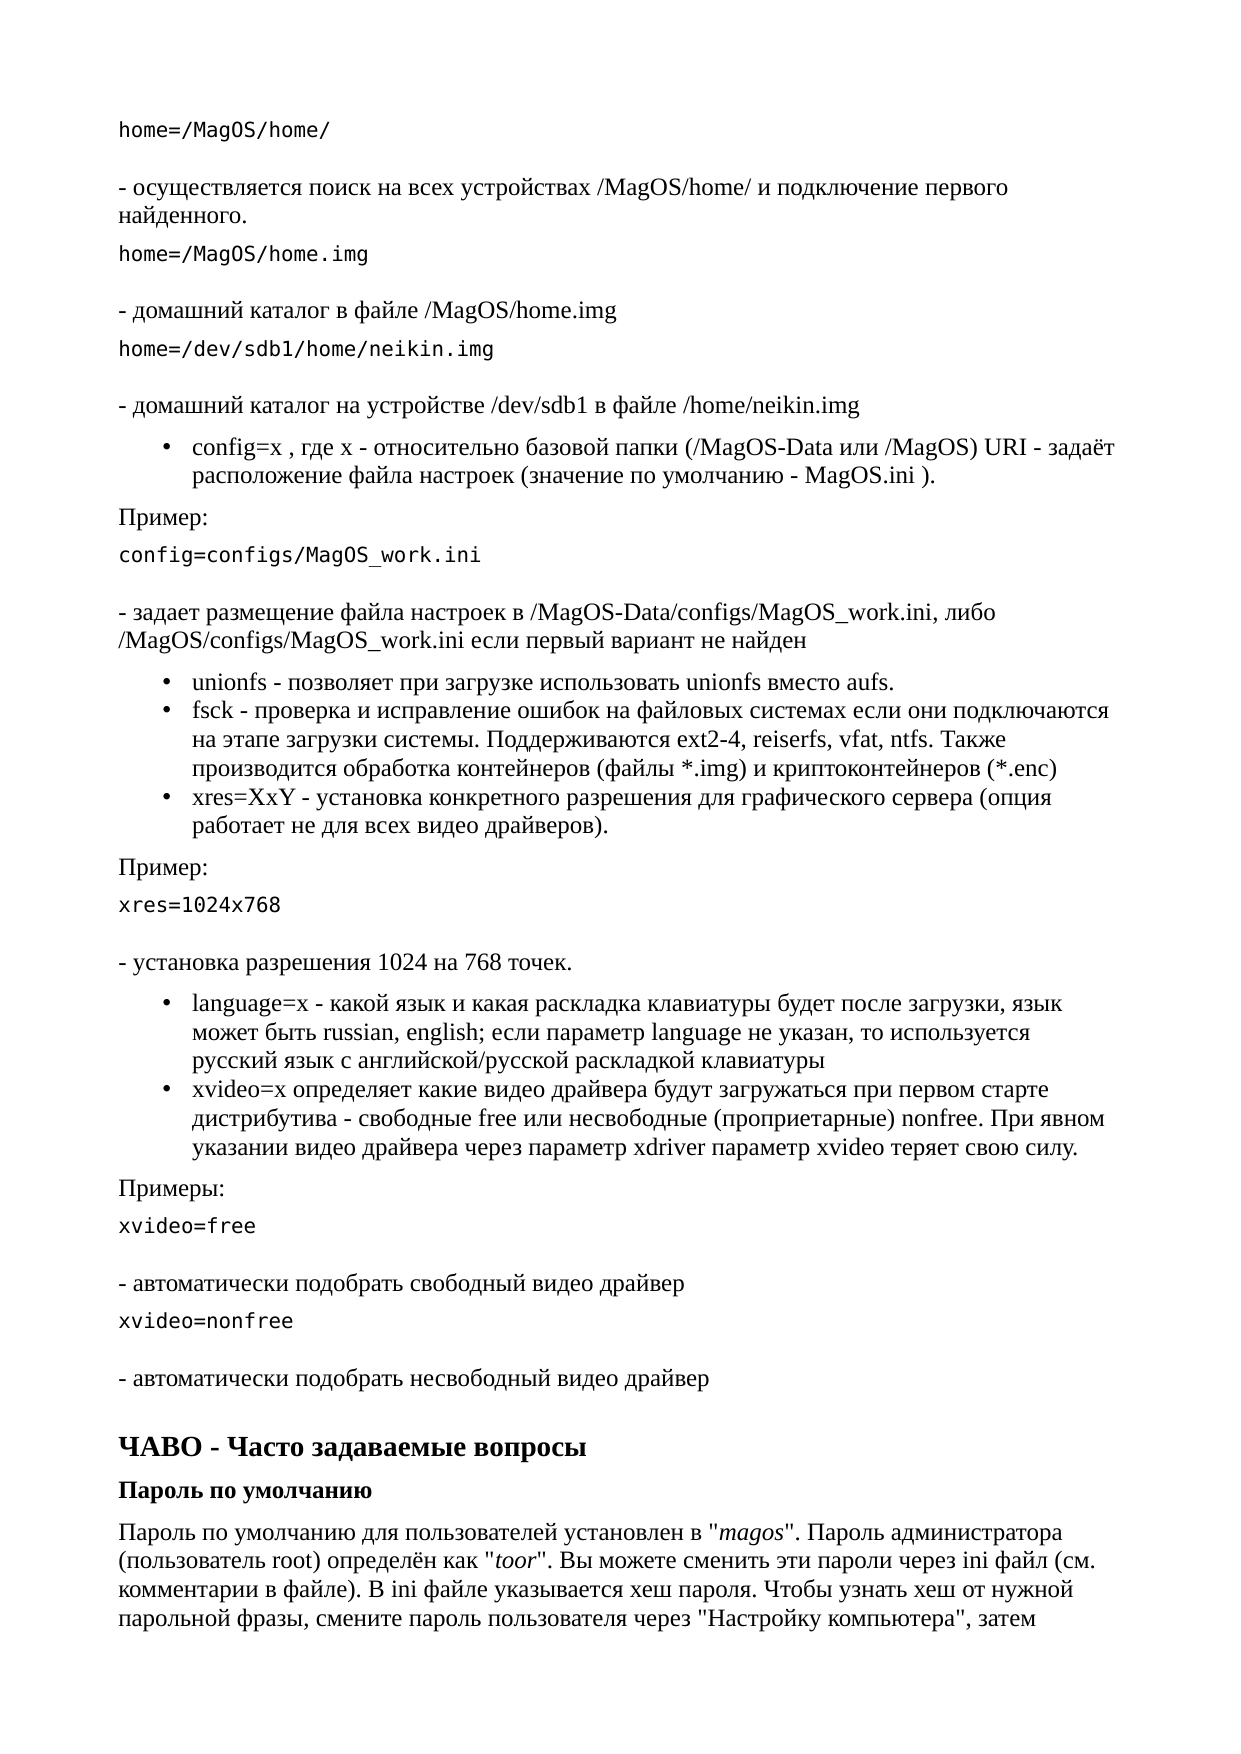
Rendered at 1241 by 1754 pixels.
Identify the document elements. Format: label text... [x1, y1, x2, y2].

list config=x , где x - относительно базовой папки (/MagOS-Data или /MagOS) URI - задаёт расположение файла настроек (значение по умолчанию - MagOS.ini ). [162, 432, 1122, 489]
text - автоматически подобрать свободный видео драйвер [118, 1268, 1122, 1297]
text Пример: [118, 852, 1122, 881]
text Пароль по умолчанию для пользователей установлен в "magos". Пароль администратора (пользователь root) определён как "toor". Вы можете сменить эти пароли через ini файл (см. комментарии в файле). В ini файле указывается хеш пароля. Чтобы узнать хеш от нужной парольной фразы, смените пароль пользователя через "Настройку компьютера", затем [118, 1517, 1122, 1632]
list language=x - какой язык и какая раскладка клавиатуры будет после загрузки, язык может быть russian, english; если параметр language не указан, то используется русский язык с английской/русской раскладкой клавиатуры [162, 988, 1122, 1074]
text Пример: [118, 502, 1122, 531]
text home=/dev/sdb1/home/neikin.img [118, 337, 1122, 361]
list fsck - проверка и исправление ошибок на файловых системах если они подключаются на этапе загрузки системы. Поддерживаются ext2-4, reiserfs, vfat, ntfs. Также производится обработка контейнеров (файлы *.img) и криптоконтейнеров (*.enc) [162, 696, 1122, 782]
text - домашний каталог на устройстве /dev/sdb1 в файле /home/neikin.img [118, 391, 1122, 419]
text - домашний каталог в файле /MagOS/home.img [118, 296, 1122, 324]
text xvideo=free [118, 1214, 1122, 1239]
list xvideo=x определяет какие видео драйвера будут загружаться при первом старте дистрибутива - свободные free или несвободные (проприетарные) nonfree. При явном указании видео драйвера через параметр xdriver параметр xvideo теряет свою силу. [162, 1074, 1122, 1161]
text Примеры: [118, 1173, 1122, 1202]
text home=/MagOS/home/ [118, 118, 1122, 142]
text home=/MagOS/home.img [118, 242, 1122, 266]
text xres=1024x768 [118, 893, 1122, 917]
text - установка разрешения 1024 на 768 точек. [118, 947, 1122, 976]
text - автоматически подобрать несвободный видео драйвер [118, 1363, 1122, 1392]
list unionfs - позволяет при загрузке использовать unionfs вместо aufs. [162, 667, 1122, 696]
subtitle ЧАВО - Часто задаваемые вопросы [118, 1429, 1122, 1463]
text config=configs/MagOS_work.ini [118, 543, 1122, 567]
text xvideo=nonfree [118, 1309, 1122, 1334]
text - задает размещение файла настроек в /MagOS-Data/configs/MagOS_work.ini, либо /MagOS/configs/MagOS_work.ini если первый вариант не найден [118, 597, 1122, 654]
text Пароль по умолчанию [118, 1475, 1122, 1504]
text - осуществляется поиск на всех устройствах /MagOS/home/ и подключение первого найденного. [118, 172, 1122, 229]
list xres=XxY - установка конкретного разрешения для графического сервера (опция работает не для всех видео драйверов). [162, 782, 1122, 839]
